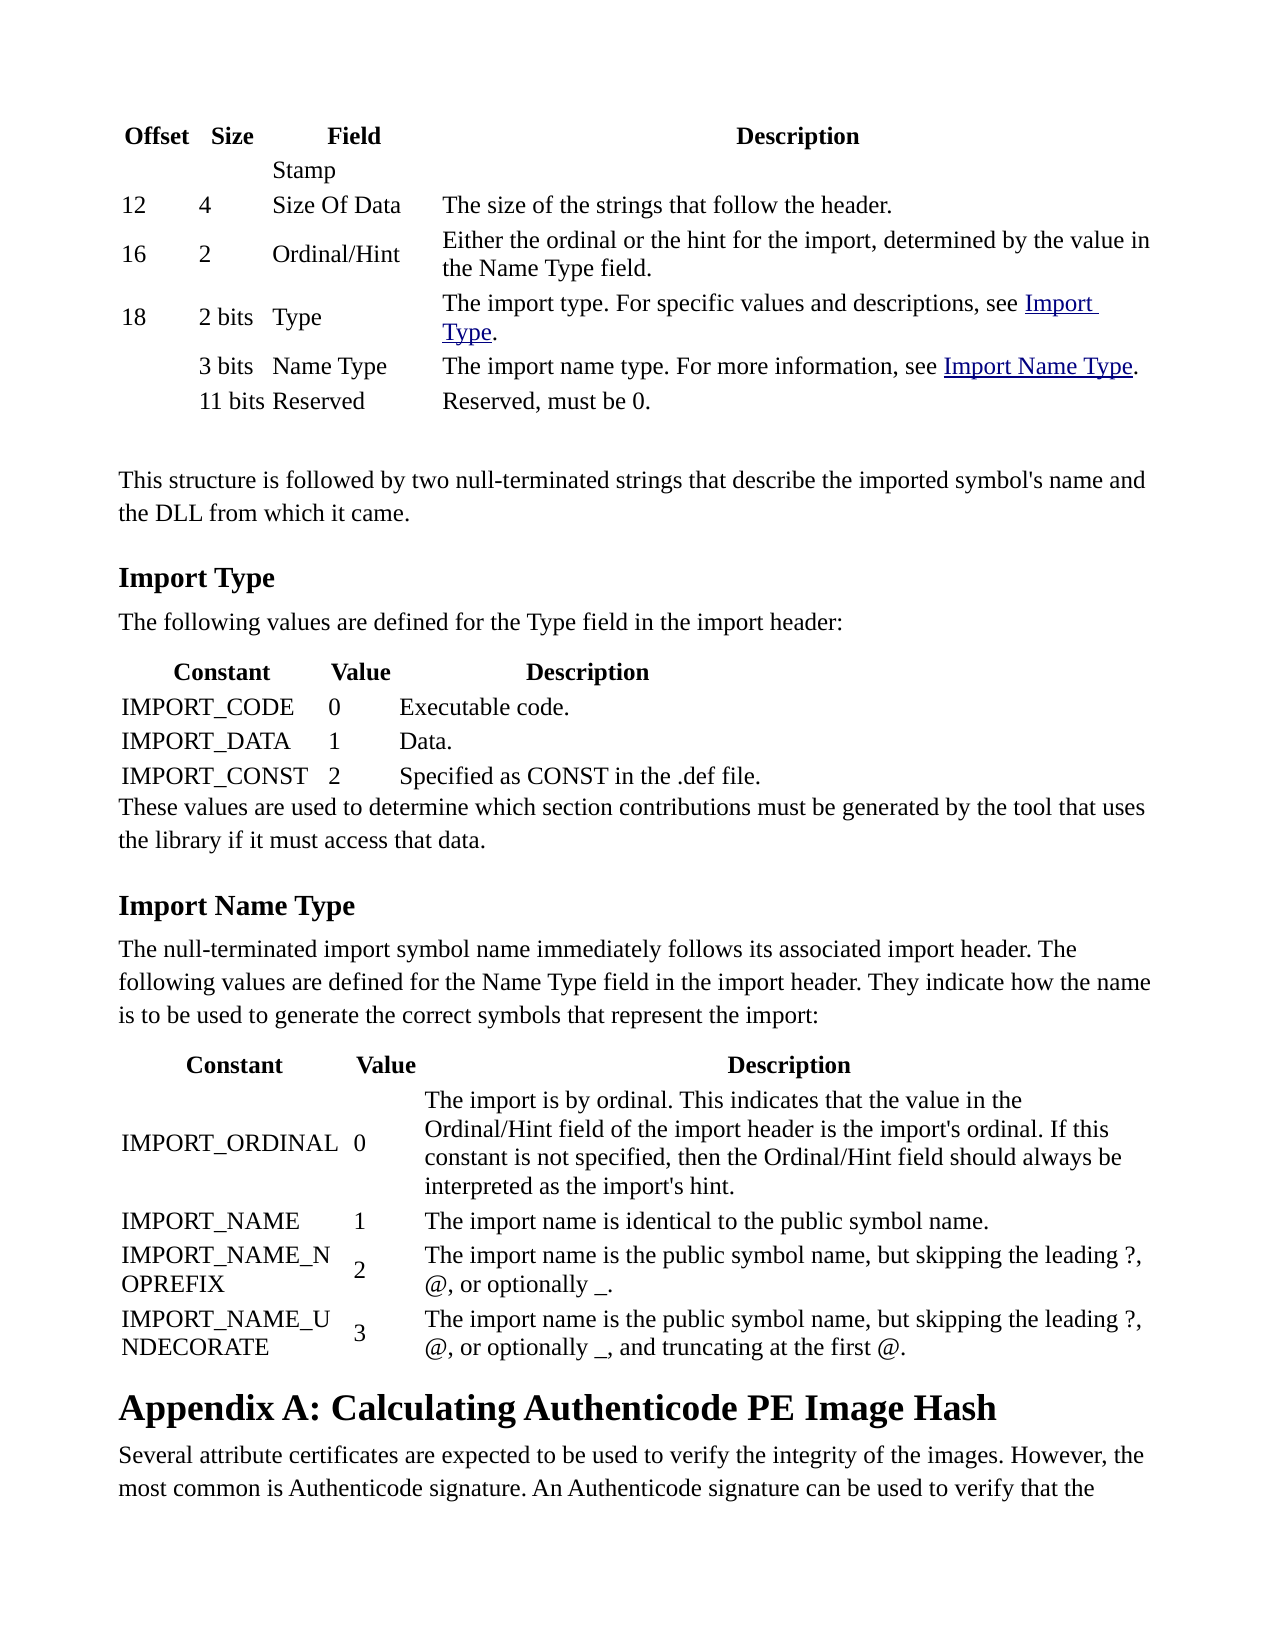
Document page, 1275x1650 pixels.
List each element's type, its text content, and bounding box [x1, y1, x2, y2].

table_cell The size of the strings that follow the header. [439, 187, 1157, 222]
table_cell The import type. For specific values and descriptions, see Import Type. [439, 285, 1157, 348]
table_header Field [269, 118, 439, 153]
table_cell 0 [350, 1082, 421, 1203]
table_header Description [439, 118, 1157, 153]
table_cell 4 [196, 187, 269, 222]
subtitle Import Name Type [118, 888, 1157, 921]
table_cell The import is by ordinal. This indicates that the value in the Ordinal/Hint field of the import header is the import's ordinal. If this constant is not specified, then the Ordinal/Hint field should always be interpreted as the import's hint. [421, 1082, 1157, 1203]
table_cell Type [269, 285, 439, 348]
table_cell 16 [118, 222, 196, 285]
table_header Description [396, 654, 779, 689]
table_cell 2 [196, 222, 269, 285]
text The following values are defined for the Type field in the import header: [118, 607, 1157, 635]
subtitle Appendix A: Calculating Authenticode PE Image Hash [118, 1385, 1157, 1428]
table_cell Specified as CONST in the .def file. [396, 758, 779, 792]
table_cell 11 bits [196, 383, 269, 418]
table_cell 12 [118, 187, 196, 222]
table_cell Reserved [269, 383, 439, 418]
table_cell 1 [350, 1203, 421, 1237]
table_cell Ordinal/Hint [269, 222, 439, 285]
table_cell IMPORT_ORDINAL [118, 1082, 350, 1203]
table_cell [196, 153, 269, 187]
table_cell [118, 349, 196, 383]
table_cell 2 [325, 758, 396, 792]
table_header Size [196, 118, 269, 153]
table_header Constant [118, 1048, 350, 1082]
table_cell IMPORT_CODE [118, 689, 325, 723]
text Several attribute certificates are expected to be used to verify the integrity of the images. However, the most common is Authenticode signature. An Authenticode signature can be used to verify that the [118, 1441, 1157, 1502]
table_cell Executable code. [396, 689, 779, 723]
table_cell 1 [325, 723, 396, 758]
table_cell Name Type [269, 349, 439, 383]
table_cell IMPORT_NAME_NOPREFIX [118, 1238, 350, 1301]
table_cell IMPORT_CONST [118, 758, 325, 792]
table_cell IMPORT_NAME [118, 1203, 350, 1237]
table_header Value [350, 1048, 421, 1082]
table_cell IMPORT_DATA [118, 723, 325, 758]
table_header Value [325, 654, 396, 689]
table_cell The import name type. For more information, see Import Name Type. [439, 349, 1157, 383]
table_header Description [421, 1048, 1157, 1082]
text The null-terminated import symbol name immediately follows its associated import header. The following values are defined for the Name Type field in the import header. They indicate how the name is to be used to generate the correct symbols that represent the import: [118, 934, 1157, 1028]
table_header Constant [118, 654, 325, 689]
text These values are used to determine which section contributions must be generated by the tool that uses the library if it must access that data. [118, 792, 1157, 854]
table_cell Stamp [269, 153, 439, 187]
table_cell [439, 153, 1157, 187]
table_cell 2 [350, 1238, 421, 1301]
table_cell 0 [325, 689, 396, 723]
table_cell Reserved, must be 0. [439, 383, 1157, 418]
table_cell The import name is identical to the public symbol name. [421, 1203, 1157, 1237]
table_cell 3 [350, 1301, 421, 1364]
text This structure is followed by two null-terminated strings that describe the imported symbol's name and the DLL from which it came. [118, 465, 1157, 527]
table_cell Either the ordinal or the hint for the import, determined by the value in the Name Type field. [439, 222, 1157, 285]
table_cell 18 [118, 285, 196, 348]
table_cell 3 bits [196, 349, 269, 383]
table_cell IMPORT_NAME_UNDECORATE [118, 1301, 350, 1364]
table_cell Data. [396, 723, 779, 758]
subtitle Import Type [118, 561, 1157, 594]
table_cell Size Of Data [269, 187, 439, 222]
table_cell The import name is the public symbol name, but skipping the leading ?, @, or optionally _. [421, 1238, 1157, 1301]
table_cell [118, 153, 196, 187]
table_cell 2 bits [196, 285, 269, 348]
table_header Offset [118, 118, 196, 153]
table_cell The import name is the public symbol name, but skipping the leading ?, @, or optionally _, and truncating at the first @. [421, 1301, 1157, 1364]
table_cell [118, 383, 196, 418]
